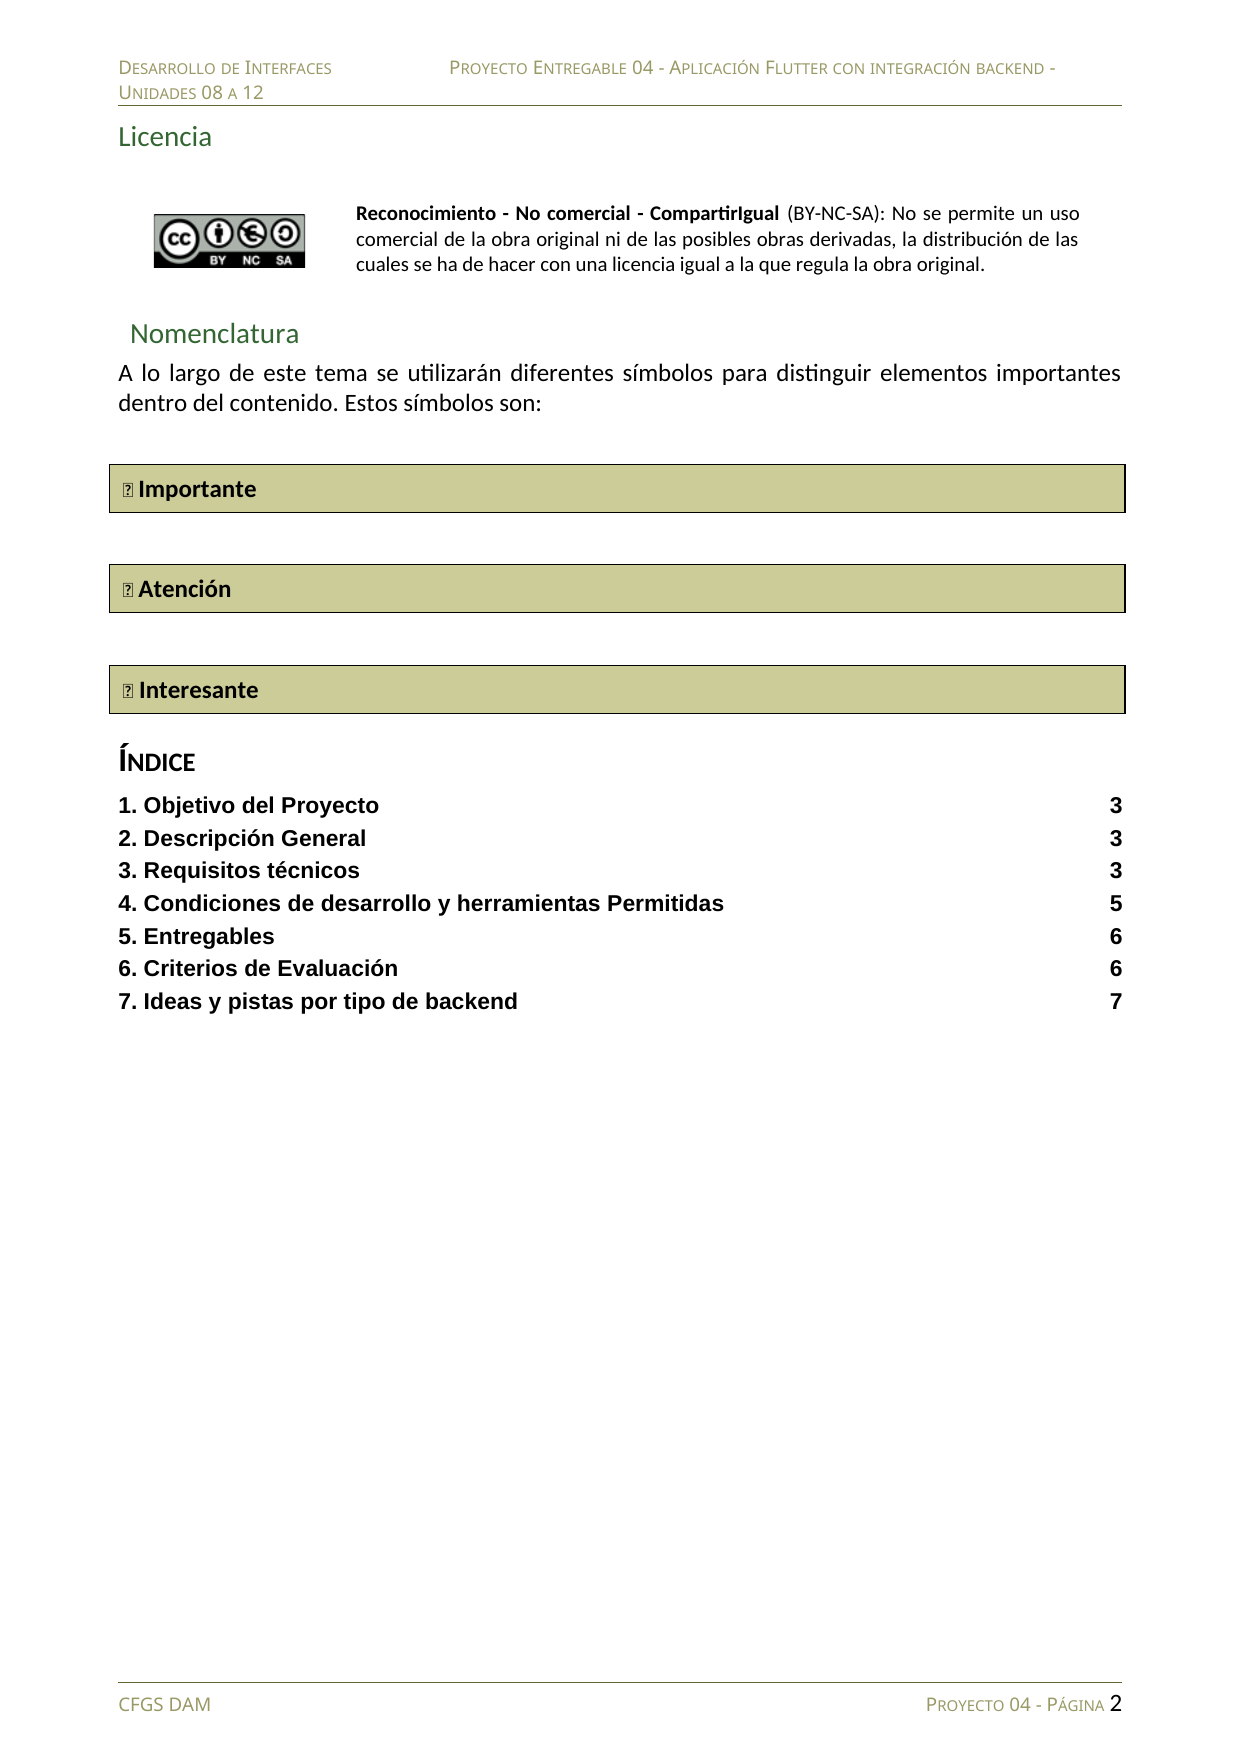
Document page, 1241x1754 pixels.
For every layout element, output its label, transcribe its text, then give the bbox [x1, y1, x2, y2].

text ❕ Atención [110, 565, 1124, 612]
text 3. Requisitos técnicos 3 [118, 857, 1122, 884]
text Nomenclatura [118, 315, 1122, 351]
text 💬 Interesante [110, 666, 1124, 713]
text 4. Condiciones de desarrollo y herramientas Permitidas 5 [118, 890, 1122, 916]
text 1. Objetivo del Proyecto 3 [118, 792, 1122, 818]
text 2. Descripción General 3 [118, 825, 1122, 851]
text 📖 Importante [110, 465, 1124, 512]
text 6. Criterios de Evaluación 6 [118, 955, 1122, 982]
text 7. Ideas y pistas por tipo de backend 7 [118, 988, 1122, 1014]
picture [153, 214, 306, 268]
text Índice [118, 739, 1122, 780]
text Reconocimiento - No comercial - CompartirIgual (BY-NC-SA): No se permite un uso comercial de la obra original ni de las posibles obras derivadas, la distribución de las cuales se ha de hacer con una licencia igual a la que regula la obra original. [159, 200, 1080, 277]
text 5. Entregables 6 [118, 923, 1122, 949]
text A lo largo de este tema se utilizarán diferentes símbolos para distinguir elementos importantes dentro del contenido. Estos símbolos son: [118, 357, 1122, 418]
text Licencia [118, 118, 1122, 154]
